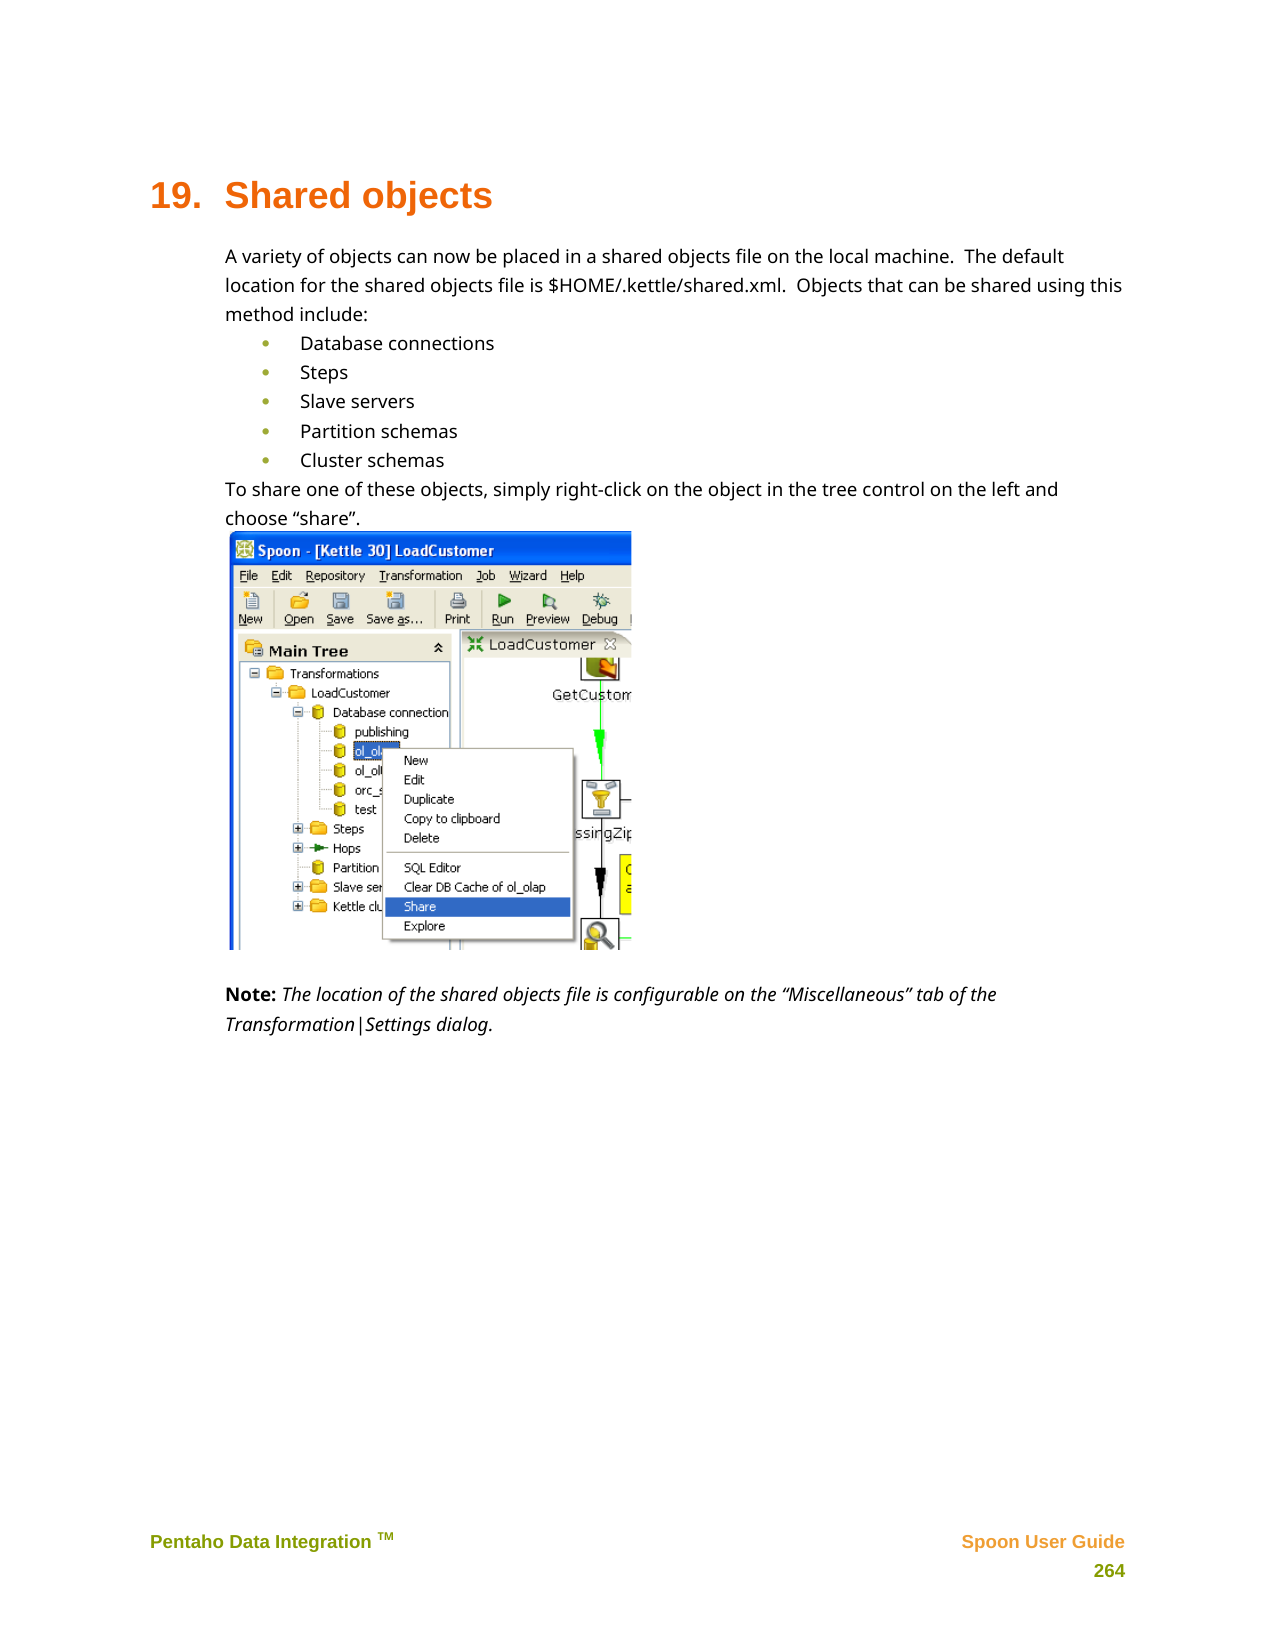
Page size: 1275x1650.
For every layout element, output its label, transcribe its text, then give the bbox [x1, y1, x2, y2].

list Cluster schemas [262, 444, 1125, 473]
list Steps [262, 356, 1125, 386]
text A variety of objects can now be placed in a shared objects file on the local machine. The default location for the shared objects file is $HOME/.kettle/shared.xml. Objects that can be shared using this method include: [225, 240, 1125, 327]
list Partition schemas [262, 415, 1125, 444]
list Slave servers [262, 386, 1125, 415]
text Note: The location of the shared objects file is configurable on the “Miscellaneous” tab of the Transformation|Settings dialog. [225, 978, 1125, 1037]
picture [229, 531, 632, 950]
text To share one of these objects, simply right-click on the object in the tree control on the left and choose “share”. [225, 473, 1125, 531]
list Database connections [262, 327, 1125, 356]
subtitle Shared objects [150, 181, 1125, 216]
